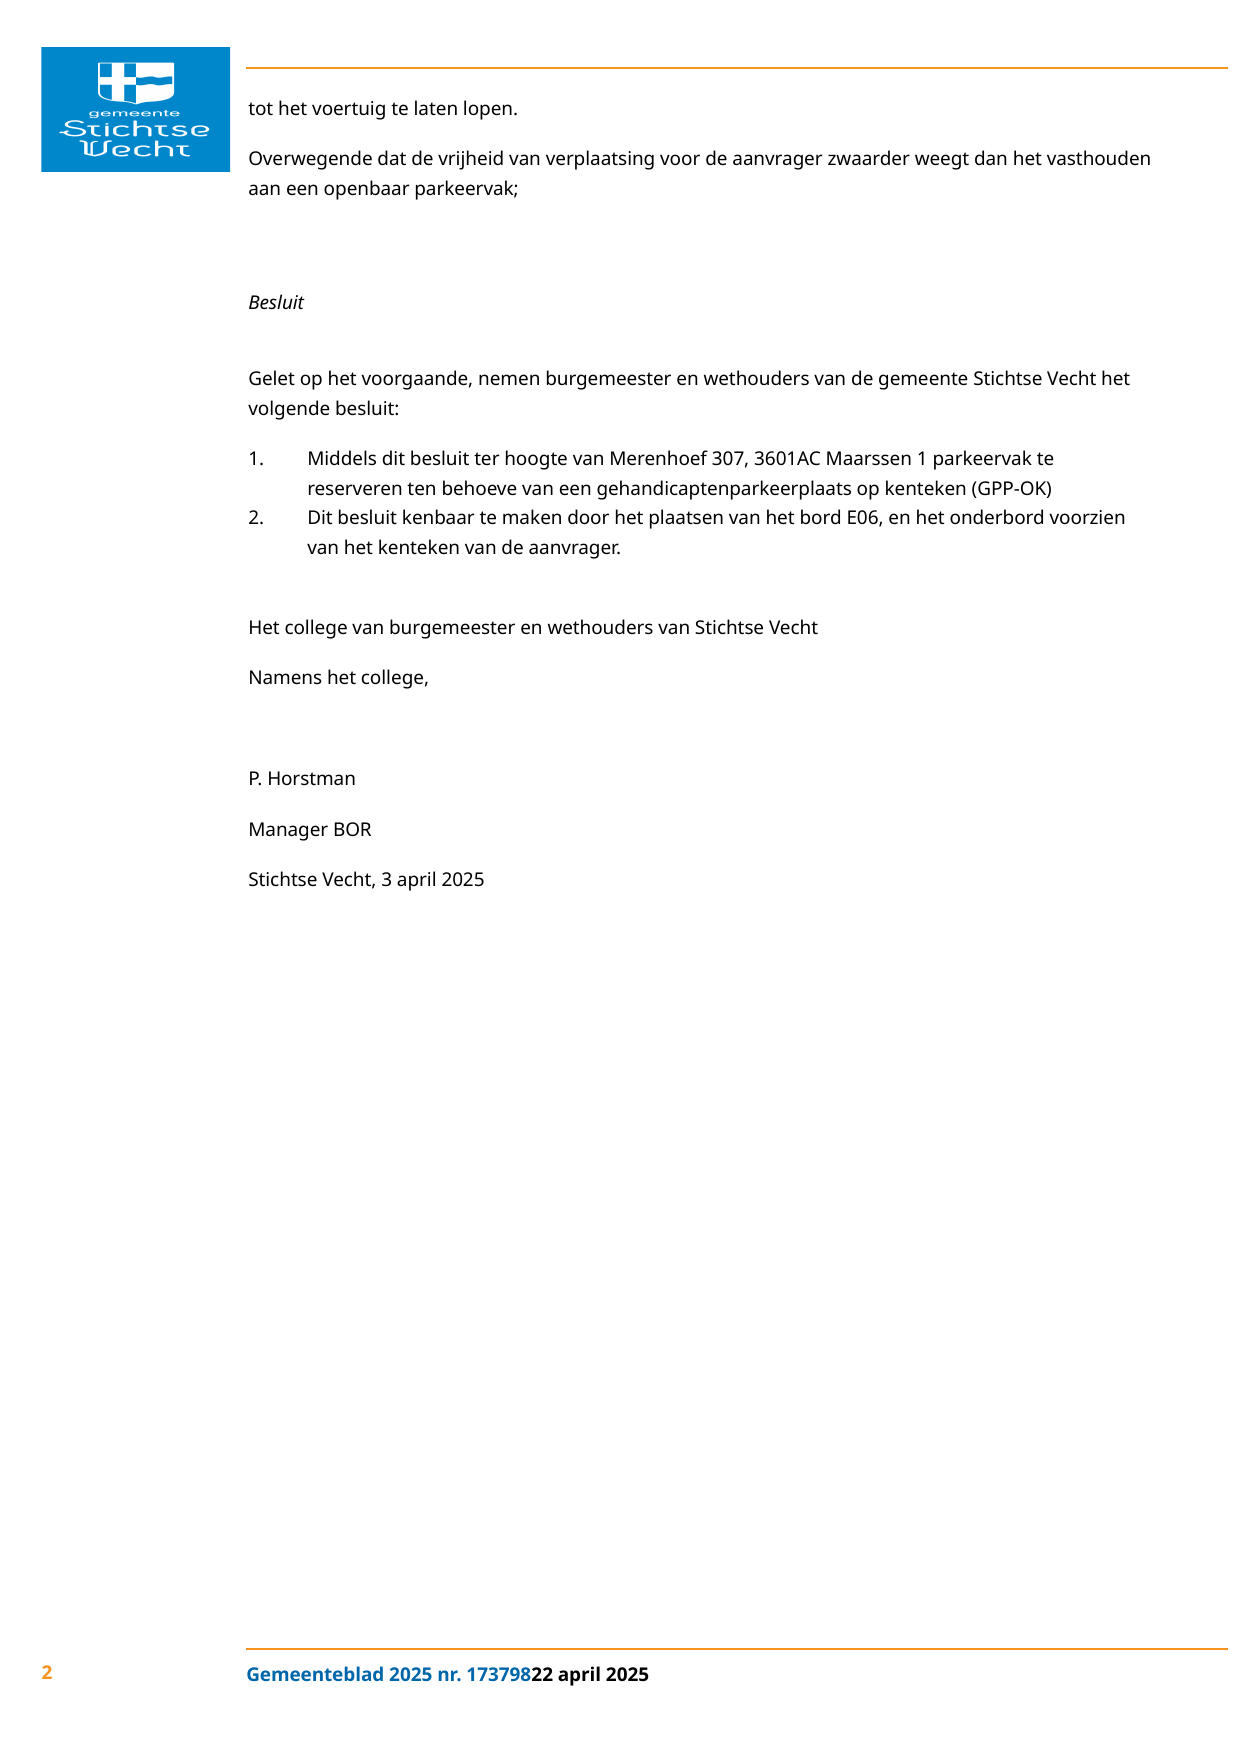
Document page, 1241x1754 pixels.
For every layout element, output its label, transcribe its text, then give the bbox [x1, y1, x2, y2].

text Manager BOR [248, 816, 1152, 841]
text Besluit [248, 289, 1152, 315]
text Gelet op het voorgaande, nemen burgemeester en wethouders van de gemeente Stichtse Vecht het volgende besluit: [248, 365, 1152, 421]
text Het college van burgemeester en wethouders van Stichtse Vecht [248, 614, 1152, 640]
text tot het voertuig te laten lopen. [248, 95, 1152, 121]
text Namens het college, [248, 664, 1152, 690]
list Dit besluit kenbaar te maken door het plaatsen van het bord E06, en het onderbord voorzien van het kenteken van de aanvrager. [248, 504, 1152, 560]
text Overwegende dat de vrijheid van verplaatsing voor de aanvrager zwaarder weegt dan het vasthouden aan een openbaar parkeervak; [248, 145, 1152, 201]
picture [137, 63, 174, 103]
picture [99, 63, 135, 101]
text P. Horstman [248, 765, 1152, 791]
list Middels dit besluit ter hoogte van Merenhoef 307, 3601AC Maarssen 1 parkeervak te reserveren ten behoeve van een gehandicaptenparkeerplaats op kenteken (GPP-OK) [248, 445, 1152, 501]
text Stichtse Vecht, 3 april 2025 [248, 866, 1152, 892]
